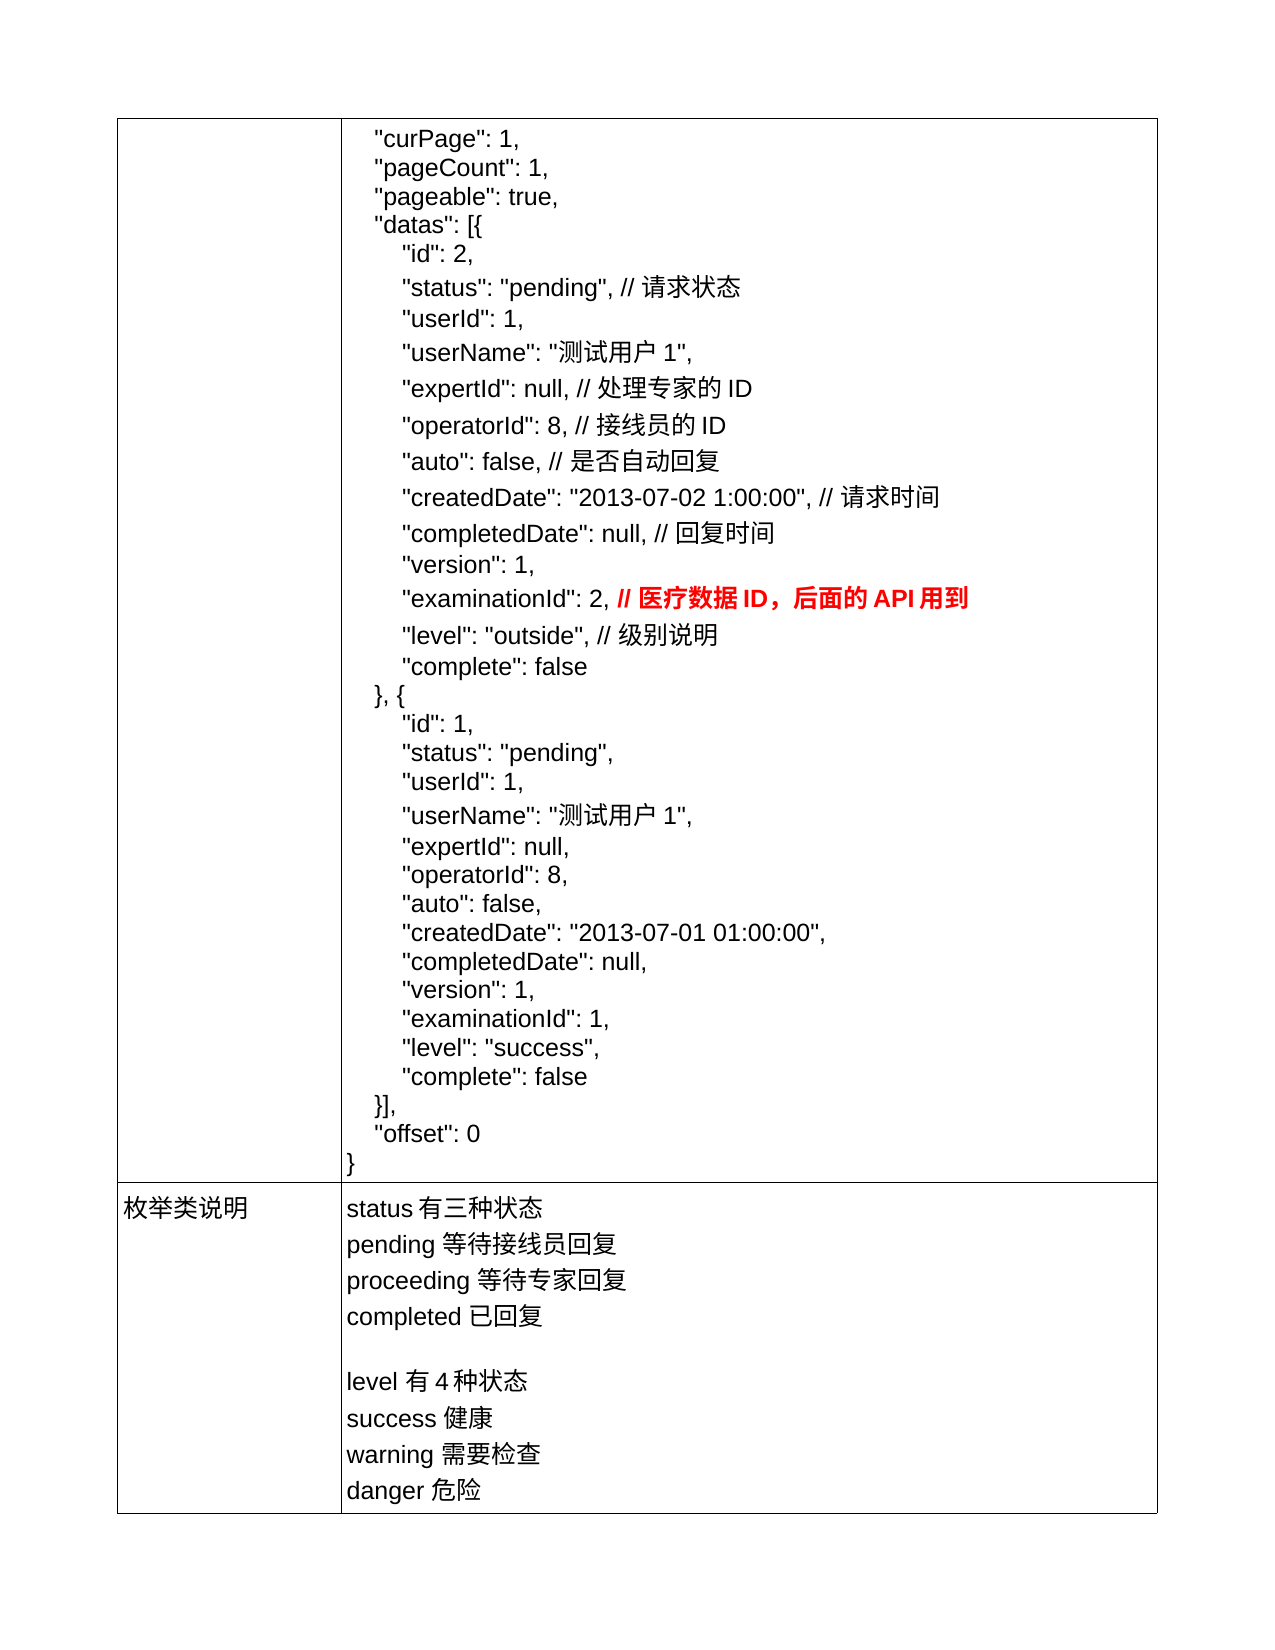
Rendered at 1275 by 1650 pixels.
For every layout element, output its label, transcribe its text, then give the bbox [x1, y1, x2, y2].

table_cell [118, 119, 341, 1182]
table_cell status有三种状态 pending 等待接线员回复 proceeding 等待专家回复 completed 已回复 level 有4种状态 success 健康 warning 需要检查 danger 危险 [342, 1183, 1157, 1512]
table_cell 枚举类说明 [118, 1183, 341, 1512]
table_cell "curPage": 1, "pageCount": 1, "pageable": true, "datas": [{ "id": 2, "status": "pending", // 请求状态 "userId": 1, "userName": "测试用户1", "expertId": null, // 处理专家的ID "operatorId": 8, // 接线员的ID "auto": false, // 是否自动回复 "createdDate": "2013-07-02 1:00:00", // 请求时间 "completedDate": null, // 回复时间 "version": 1, "examinationId": 2, // 医疗数据ID，后面的API用到 "level": "outside", // 级别说明 "complete": false }, { "id": 1, "status": "pending", "userId": 1, "userName": "测试用户1", "expertId": null, "operatorId": 8, "auto": false, "createdDate": "2013-07-01 01:00:00", "completedDate": null, "version": 1, "examinationId": 1, "level": "success", "complete": false }], "offset": 0 } [342, 119, 1157, 1182]
